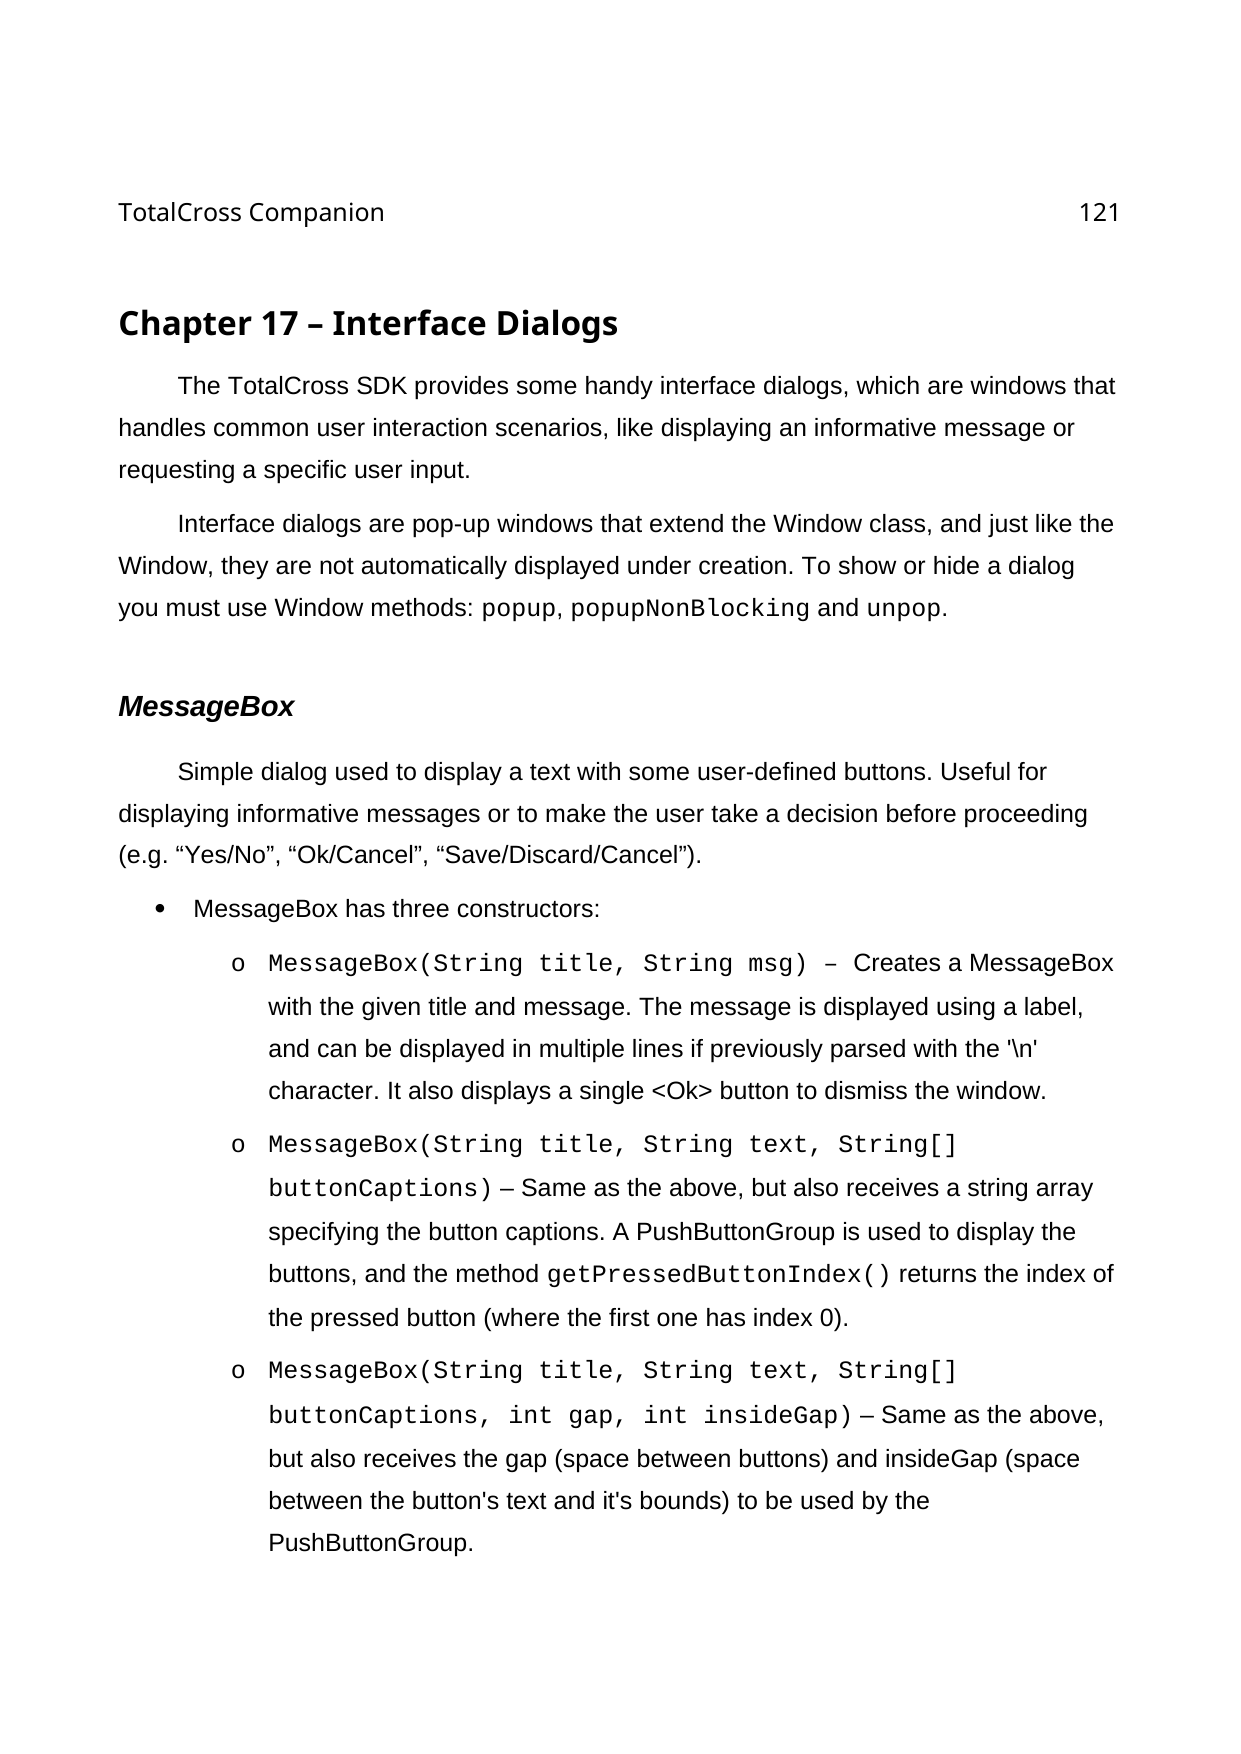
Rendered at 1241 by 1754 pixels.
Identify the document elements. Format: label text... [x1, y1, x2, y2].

text Simple dialog used to display a text with some user-defined buttons. Useful for displaying informative messages or to make the user take a decision before proceeding (e.g. “Yes/No”, “Ok/Cancel”, “Save/Discard/Cancel”). [118, 757, 1122, 869]
list MessageBox(String title, String text, String[] buttonCaptions, int gap, int insideGap) – Same as the above, but also receives the gap (space between buttons) and insideGap (space between the button's text and it's bounds) to be used by the PushButtonGroup. [231, 1358, 1122, 1557]
list MessageBox(String title, String msg) – Creates a MessageBox with the given title and message. The message is displayed using a label, and can be displayed in multiple lines if previously parsed with the '\n' character. It also displays a single <Ok> button to dismiss the window. [231, 949, 1122, 1105]
subtitle MessageBox [118, 689, 1122, 722]
text The TotalCross SDK provides some handy interface dialogs, which are windows that handles common user interaction scenarios, like displaying an informative message or requesting a specific user input. [118, 372, 1122, 484]
text Interface dialogs are pop-up windows that extend the Window class, and just like the Window, they are not automatically displayed under creation. To show or hide a dialog you must use Window methods: popup, popupNonBlocking and unpop. [118, 510, 1122, 624]
subtitle Chapter 17 – Interface Dialogs [118, 300, 1122, 346]
list MessageBox has three constructors: [156, 895, 1122, 923]
list MessageBox(String title, String text, String[] buttonCaptions) – Same as the above, but also receives a string array specifying the button captions. A PushButtonGroup is used to display the buttons, and the method getPressedButtonIndex() returns the index of the pressed button (where the first one has index 0). [231, 1131, 1122, 1332]
